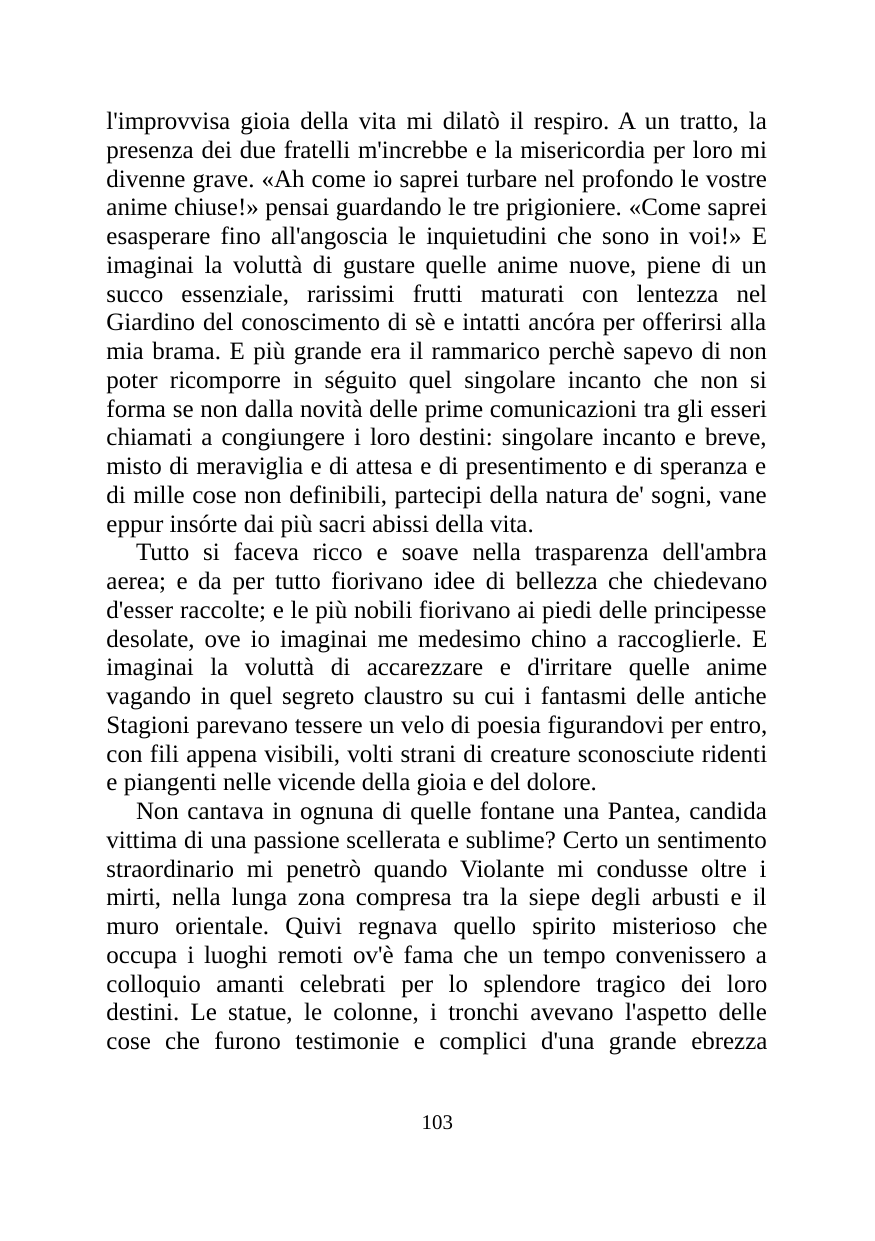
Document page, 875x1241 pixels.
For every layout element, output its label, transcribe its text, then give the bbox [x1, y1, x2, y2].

text l'improvvisa gioia della vita mi dilatò il respiro. A un tratto, la presenza dei due fratelli m'increbbe e la misericordia per loro mi divenne grave. «Ah come io saprei turbare nel profondo le vostre anime chiuse!» pensai guardando le tre prigioniere. «Come saprei esasperare fino all'angoscia le inquietudini che sono in voi!» E imaginai la voluttà di gustare quelle anime nuove, piene di un succo essenziale, rarissimi frutti maturati con lentezza nel Giardino del conoscimento di sè e intatti ancóra per offerirsi alla mia brama. E più grande era il rammarico perchè sapevo di non poter ricomporre in séguito quel singolare incanto che non si forma se non dalla novità delle prime comunicazioni tra gli esseri chiamati a congiungere i loro destini: singolare incanto e breve, misto di meraviglia e di attesa e di presentimento e di speranza e di mille cose non definibili, partecipi della natura de' sogni, vane eppur insórte dai più sacri abissi della vita. [106, 106, 768, 537]
text Tutto si faceva ricco e soave nella trasparenza dell'ambra aerea; e da per tutto fiorivano idee di bellezza che chiedevano d'esser raccolte; e le più nobili fiorivano ai piedi delle principesse desolate, ove io imaginai me medesimo chino a raccoglierle. E imaginai la voluttà di accarezzare e d'irritare quelle anime vagando in quel segreto claustro su cui i fantasmi delle antiche Stagioni parevano tessere un velo di poesia figurandovi per entro, con fili appena visibili, volti strani di creature sconosciute ridenti e piangenti nelle vicende della gioia e del dolore. [106, 537, 768, 796]
text Non cantava in ognuna di quelle fontane una Pantea, candida vittima di una passione scellerata e sublime? Certo un sentimento straordinario mi penetrò quando Violante mi condusse oltre i mirti, nella lunga zona compresa tra la siepe degli arbusti e il muro orientale. Quivi regnava quello spirito misterioso che occupa i luoghi remoti ov'è fama che un tempo convenissero a colloquio amanti celebrati per lo splendore tragico dei loro destini. Le statue, le colonne, i tronchi avevano l'aspetto delle cose che furono testimonie e complici d'una grande ebrezza [106, 796, 768, 1055]
